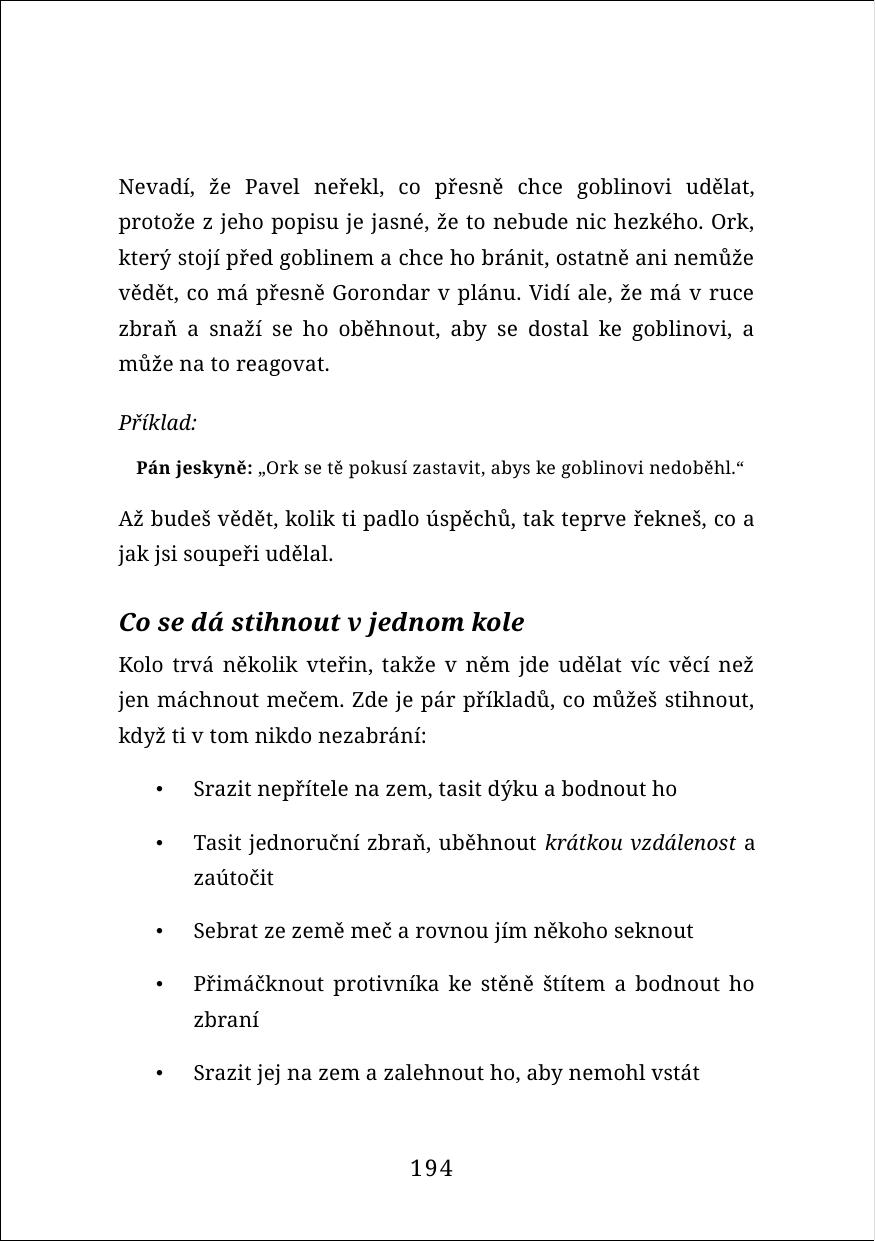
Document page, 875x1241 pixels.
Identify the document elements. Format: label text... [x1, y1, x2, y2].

list Srazit jej na zem a zalehnout ho, aby nemohl vstát [156, 1058, 756, 1087]
list Sebrat ze země meč a rovnou jím někoho seknout [156, 916, 756, 945]
list Srazit nepřítele na zem, tasit dýku a bodnout ho [156, 774, 756, 803]
text Kolo trvá několik vteřin, takže v něm jde udělat víc věcí než jen máchnout mečem. Zde je pár příkladů, co můžeš stihnout, když ti v tom nikdo nezabrání: [118, 650, 756, 749]
text Až budeš vědět, kolik ti padlo úspěchů, tak teprve řekneš, co a jak jsi soupeři udělal. [118, 504, 756, 568]
subtitle Co se dá stihnout v jednom kole [118, 604, 756, 638]
text Nevadí, že Pavel neřekl, co přesně chce goblinovi udělat, protože z jeho popisu je jasné, že to nebude nic hezkého. Ork, který stojí před goblinem a chce ho bránit, ostatně ani nemůže vědět, co má přesně Gorondar v plánu. Vidí ale, že má v ruce zbraň a snaží se ho oběhnout, aby se dostal ke goblinovi, a může na to reagovat. [118, 172, 756, 378]
text Příklad: [118, 408, 756, 437]
text Pán jeskyně: „Ork se tě pokusí zastavit, abys ke goblinovi nedoběhl.“ [136, 456, 756, 480]
list Přimáčknout protivníka ke stěně štítem a bodnout ho zbraní [156, 969, 756, 1033]
list Tasit jednoruční zbraň, uběhnout krátkou vzdálenost a zaútočit [156, 828, 756, 892]
